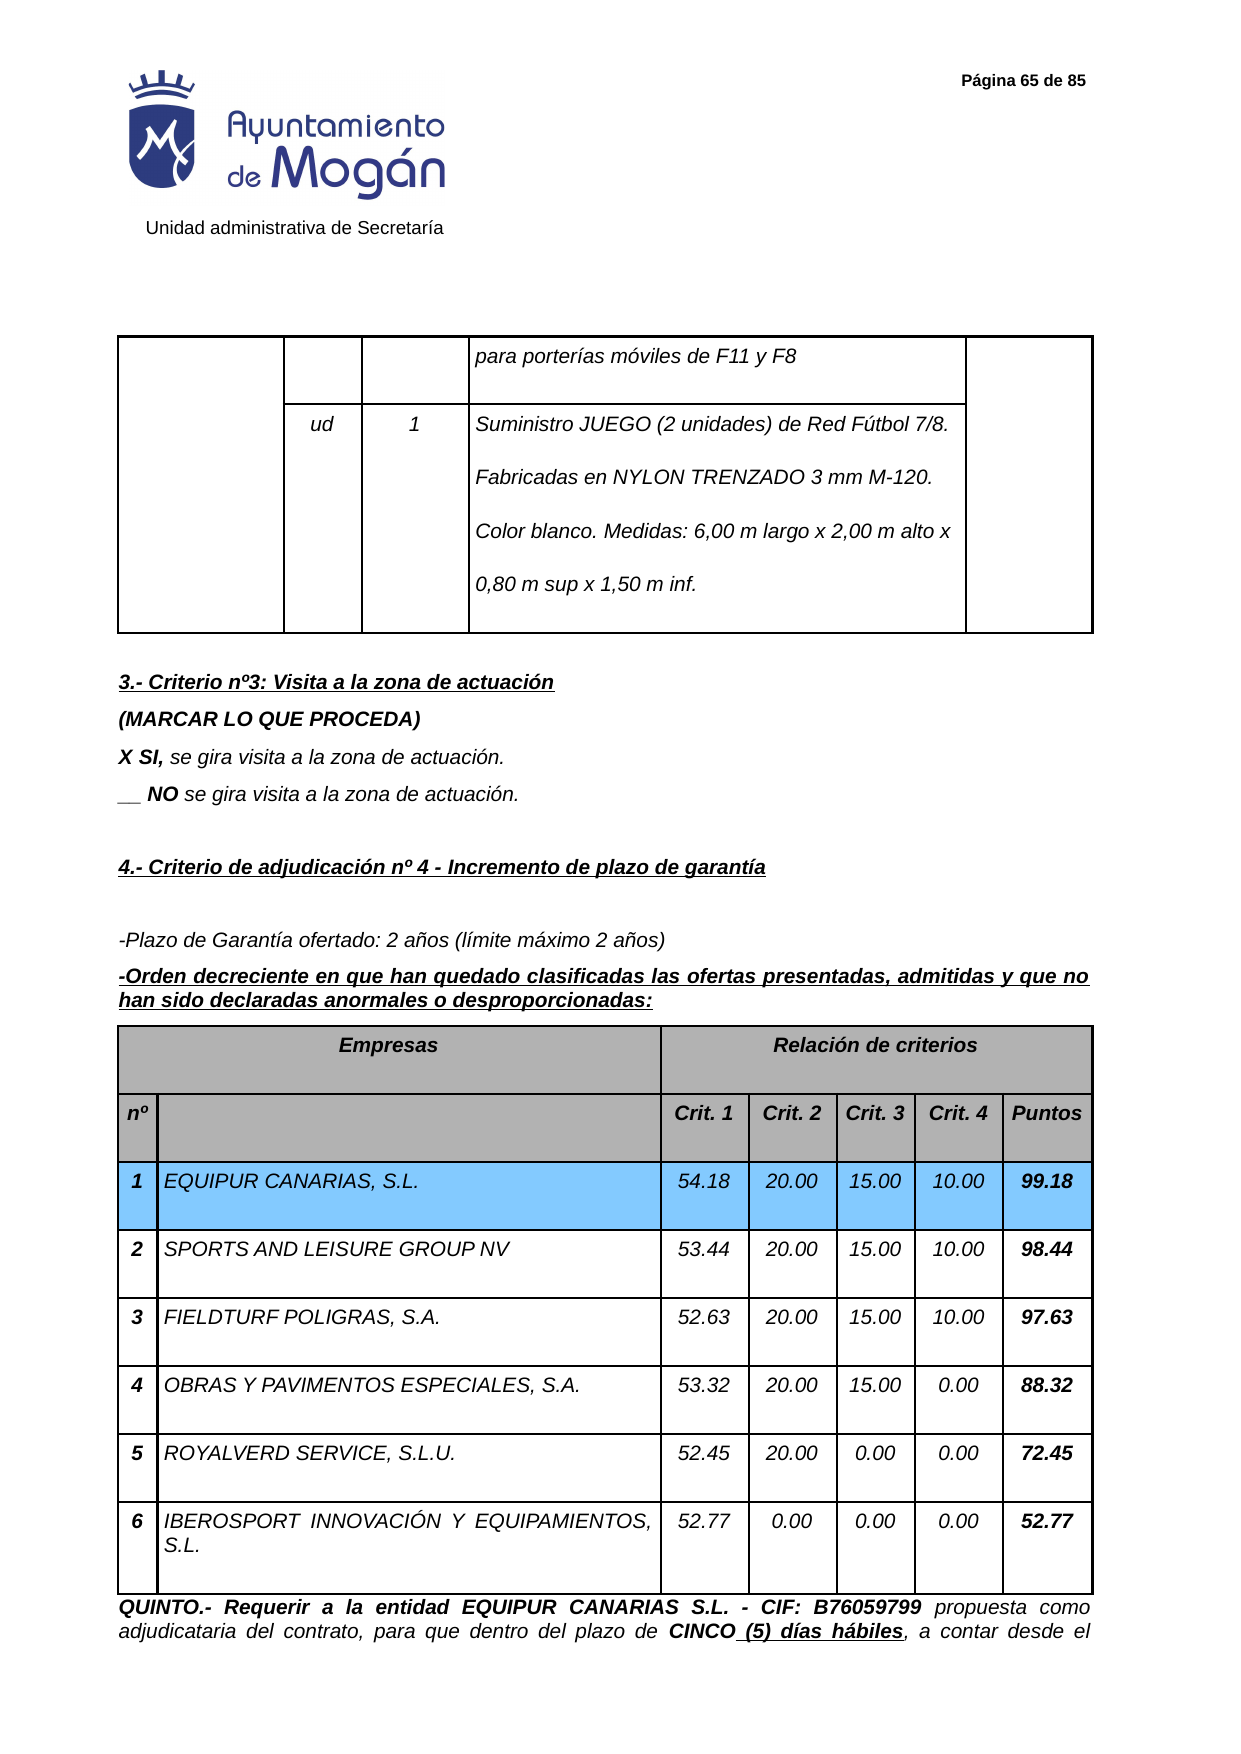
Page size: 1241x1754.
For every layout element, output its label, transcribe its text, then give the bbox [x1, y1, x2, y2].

table_cell 20,00 [750, 1299, 836, 1365]
table_header Empresas [119, 1027, 660, 1093]
table_cell 4 [119, 1367, 156, 1433]
table_cell [363, 338, 468, 403]
table_cell ud [285, 405, 361, 632]
table_cell EQUIPUR CANARIAS, S.L. [159, 1163, 660, 1229]
table_cell Crit. 1 [662, 1095, 748, 1161]
table_cell ROYALVERD SERVICE, S.L.U. [159, 1435, 660, 1501]
table_cell 52,63 [662, 1299, 748, 1365]
table_cell 15,00 [838, 1231, 914, 1297]
table_cell 97,63 [1004, 1299, 1091, 1365]
table_cell OBRAS Y PAVIMENTOS ESPECIALES, S.A. [159, 1367, 660, 1433]
table_cell IBEROSPORT INNOVACIÓN Y EQUIPAMIENTOS, S.L. [159, 1503, 660, 1593]
table_cell 0,00 [916, 1367, 1002, 1433]
table_cell Crit. 3 [838, 1095, 914, 1161]
table_cell Puntos [1004, 1095, 1091, 1161]
table_cell nº [119, 1095, 156, 1161]
table_cell FIELDTURF POLIGRAS, S.A. [159, 1299, 660, 1365]
table_cell 53,44 [662, 1231, 748, 1297]
table_cell 52,77 [1004, 1503, 1091, 1593]
table_cell Crit. 2 [750, 1095, 836, 1161]
text -Orden decreciente en que han quedado clasificadas las ofertas presentadas, admitidas y que no han sido declaradas anormales o desproporcionadas: [118, 964, 1092, 1012]
table_cell 88,32 [1004, 1367, 1091, 1433]
table_cell 20,00 [750, 1435, 836, 1501]
table_cell 52,77 [662, 1503, 748, 1593]
table_cell 10,00 [916, 1299, 1002, 1365]
table_cell 10,00 [916, 1163, 1002, 1229]
text (MARCAR LO QUE PROCEDA) [118, 707, 1092, 731]
table_cell Suministro JUEGO (2 unidades) de Red Fútbol 7/8. Fabricadas en NYLON TRENZADO 3 mm M-120. Color blanco. Medidas: 6,00 m largo x 2,00 m alto x 0,80 m sup x 1,50 m inf. [470, 405, 965, 632]
table_cell 0,00 [838, 1435, 914, 1501]
table_cell 3 [119, 1299, 156, 1365]
table_cell 1 [363, 405, 468, 632]
table_cell 15,00 [838, 1367, 914, 1433]
table_cell 98,44 [1004, 1231, 1091, 1297]
table_cell para porterías móviles de F11 y F8 [470, 338, 965, 403]
table_cell 6 [119, 1503, 156, 1593]
table_cell 15,00 [838, 1299, 914, 1365]
table_header Relación de criterios [662, 1027, 1091, 1093]
table_cell [285, 338, 361, 403]
table_cell 2 [119, 1231, 156, 1297]
text 3.- Criterio nº3: Visita a la zona de actuación [118, 670, 1092, 694]
table_cell 53,32 [662, 1367, 748, 1433]
table_cell 20,00 [750, 1367, 836, 1433]
table_cell 54,18 [662, 1163, 748, 1229]
table_cell Crit. 4 [916, 1095, 1002, 1161]
table_cell 20,00 [750, 1163, 836, 1229]
text X SI, se gira visita a la zona de actuación. [118, 743, 1092, 769]
text -Plazo de Garantía ofertado: 2 años (límite máximo 2 años) [118, 928, 1092, 952]
picture [128, 70, 445, 206]
text 4.- Criterio de adjudicación nº 4 - Incremento de plazo de garantía [118, 855, 1092, 879]
table_cell 72,45 [1004, 1435, 1091, 1501]
text __ NO se gira visita a la zona de actuación. [118, 782, 1092, 806]
table_cell 0,00 [750, 1503, 836, 1593]
table_cell [159, 1095, 660, 1161]
table_cell 1 [119, 1163, 156, 1229]
table_cell 15,00 [838, 1163, 914, 1229]
table_cell 0,00 [916, 1435, 1002, 1501]
table_cell 5 [119, 1435, 156, 1501]
table_cell 20,00 [750, 1231, 836, 1297]
table_cell 0,00 [838, 1503, 914, 1593]
table_cell 0,00 [916, 1503, 1002, 1593]
text QUINTO.- Requerir a la entidad EQUIPUR CANARIAS S.L. - CIF: B76059799 propuesta como adjudicataria del contrato, para que dentro del plazo de CINCO (5) días hábiles, a contar desde el [118, 1595, 1092, 1643]
table_cell 52,45 [662, 1435, 748, 1501]
table_cell SPORTS AND LEISURE GROUP NV [159, 1231, 660, 1297]
table_cell 10,00 [916, 1231, 1002, 1297]
table_cell 99,18 [1004, 1163, 1091, 1229]
